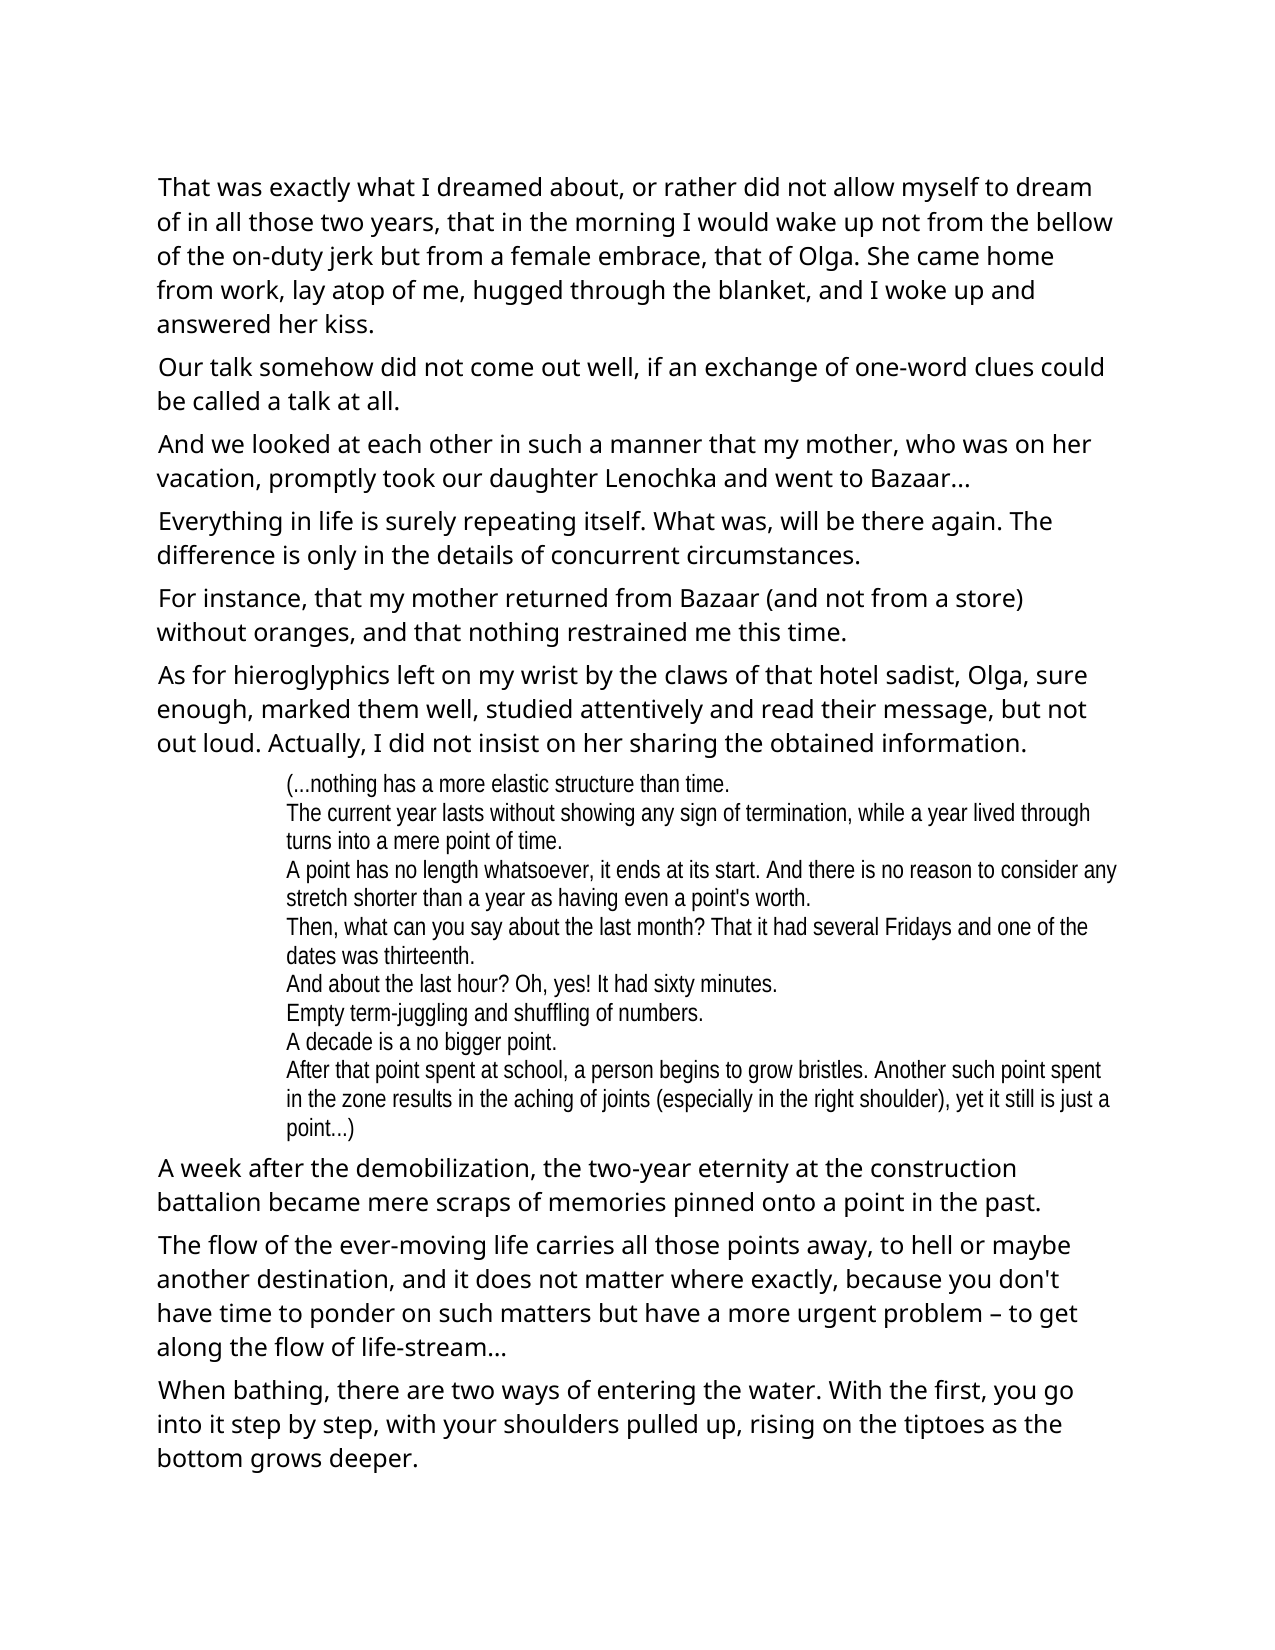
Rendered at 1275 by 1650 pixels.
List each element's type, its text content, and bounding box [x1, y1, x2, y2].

text The flow of the ever-moving life carries all those points away, to hell or maybe another destination, and it does not matter where exactly, because you don't have time to ponder on such matters but have a more urgent problem – to get along the flow of life-stream… [156, 1227, 1118, 1363]
list A point has no length whatsoever, it ends at its start. And there is no reason to consider any stretch shorter than a year as having even a point's worth. [286, 855, 1118, 912]
list After that point spent at school, a person begins to grow bristles. Another such point spent in the zone results in the aching of joints (especially in the right shoulder), yet it still is just a point...) [286, 1055, 1118, 1141]
text For instance, that my mother returned from Bazaar (and not from a store) without oranges, and that nothing restrained me this time. [156, 581, 1118, 649]
text A week after the demobilization, the two-year eternity at the construction battalion became mere scraps of memories pinned onto a point in the past. [156, 1150, 1118, 1218]
list The current year lasts without showing any sign of termination, while a year lived through turns into a mere point of time. [286, 797, 1118, 855]
list Empty term-juggling and shuffling of numbers. [286, 998, 1118, 1027]
text That was exactly what I dreamed about, or rather did not allow myself to dream of in all those two years, that in the morning I would wake up not from the bellow of the on-duty jerk but from a female embrace, that of Olga. She came home from work, lay atop of me, hugged through the blanket, and I woke up and answered her kiss. [156, 170, 1118, 340]
text Everything in life is surely repeating itself. What was, will be there again. The difference is only in the details of concurrent circumstances. [156, 503, 1118, 572]
text And we looked at each other in such a manner that my mother, who was on her vacation, promptly took our daughter Lenochka and went to Bazaar... [156, 426, 1118, 494]
list (...nothing has a more elastic structure than time. [286, 769, 1118, 797]
list A decade is a no bigger point. [286, 1027, 1118, 1055]
list Then, what can you say about the last month? That it had several Fridays and one of the dates was thirteenth. [286, 912, 1118, 969]
text Our talk somehow did not come out well, if an exchange of one-word clues could be called a talk at all. [156, 349, 1118, 417]
text As for hieroglyphics left on my wrist by the claws of that hotel sadist, Olga, sure enough, marked them well, studied attentively and read their message, but not out loud. Actually, I did not insist on her sharing the obtained information. [156, 658, 1118, 760]
text When bathing, there are two ways of entering the water. With the first, you go into it step by step, with your shoulders pulled up, rising on the tiptoes as the bottom grows deeper. [156, 1372, 1118, 1475]
list And about the last hour? Oh, yes! It had sixty minutes. [286, 969, 1118, 998]
